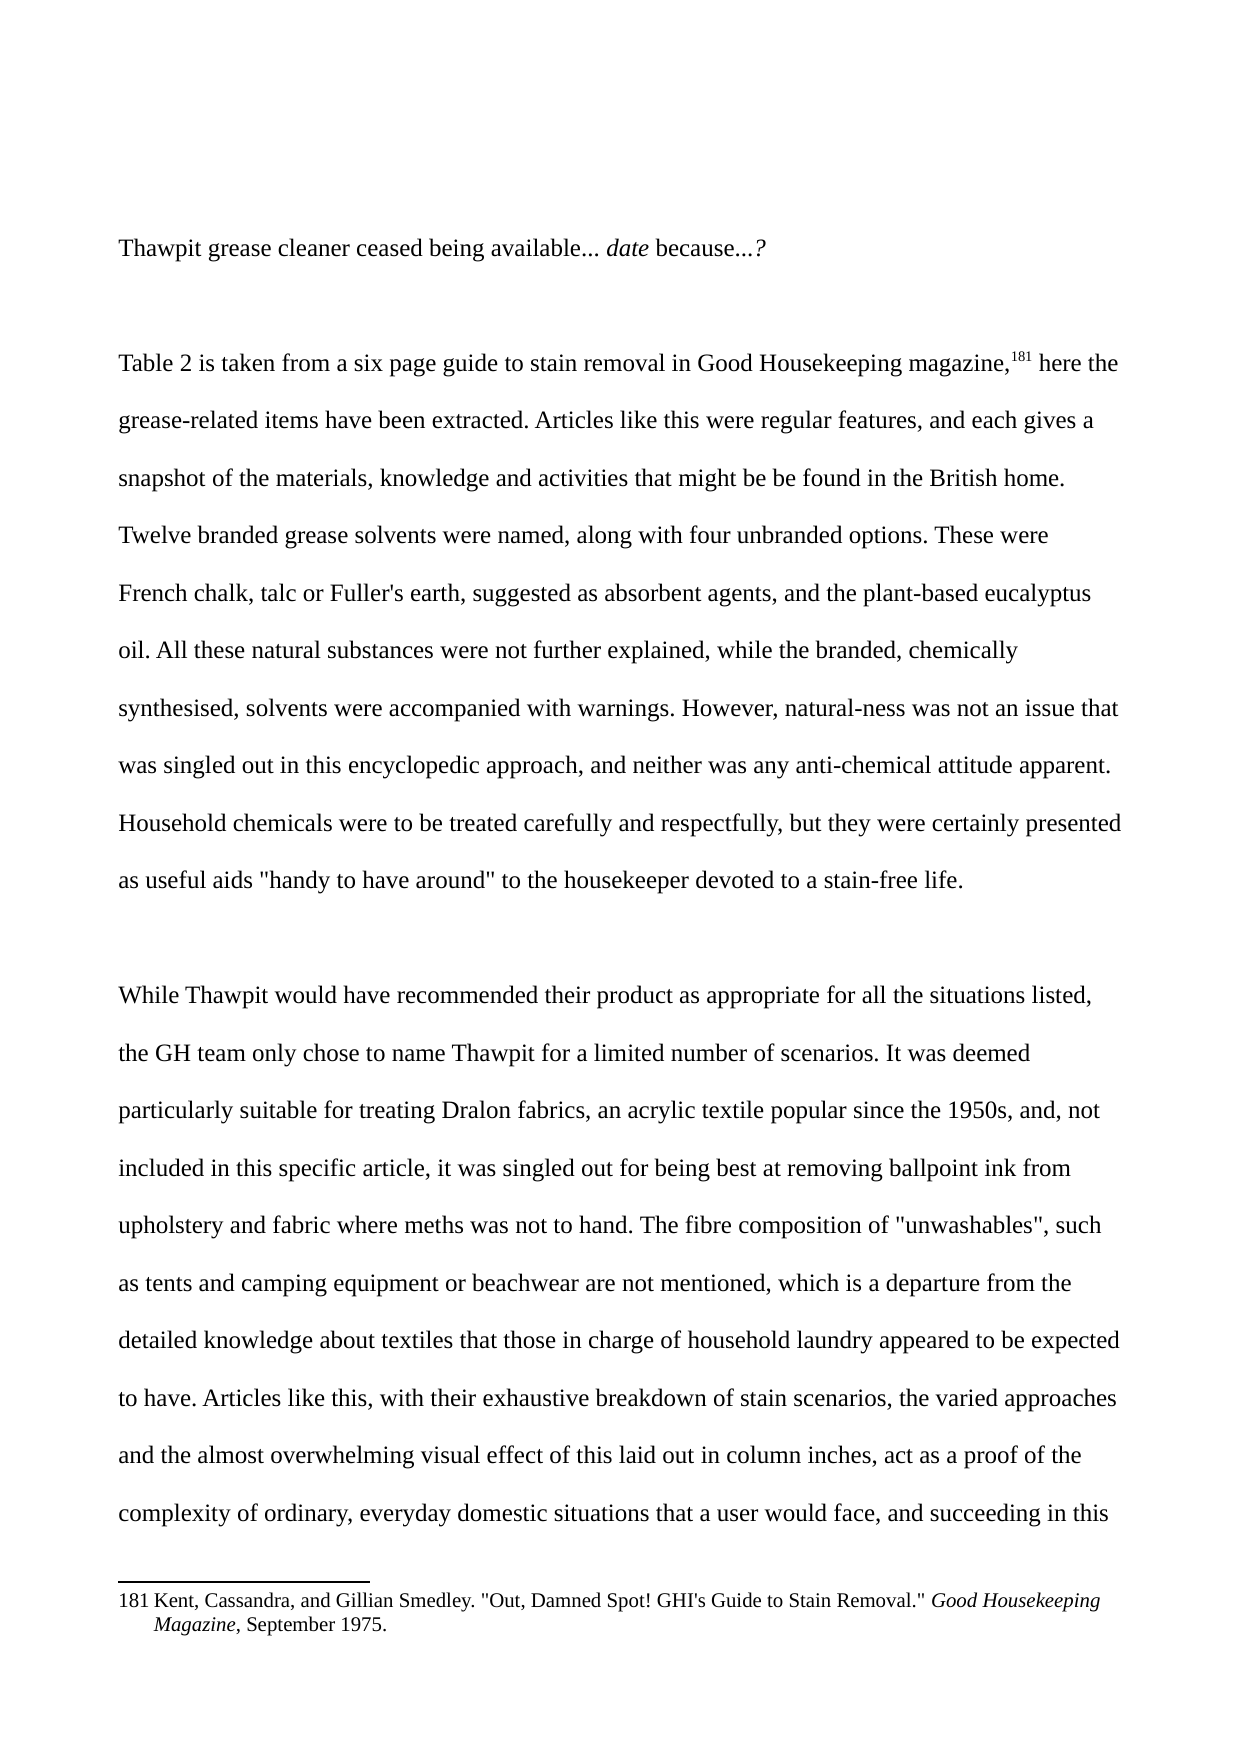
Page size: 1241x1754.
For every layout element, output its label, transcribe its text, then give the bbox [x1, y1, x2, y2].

text Kent, Cassandra, and Gillian Smedley. "Out, Damned Spot! GHI's Guide to Stain Removal." Good Housekeeping Magazine, September 1975. [118, 1588, 1122, 1636]
text Table 2 is taken from a six page guide to stain removal in Good Housekeeping magazine, here the grease-related items have been extracted. Articles like this were regular features, and each gives a snapshot of the materials, knowledge and activities that might be be found in the British home. Twelve branded grease solvents were named, along with four unbranded options. These were French chalk, talc or Fuller's earth, suggested as absorbent agents, and the plant-based eucalyptus oil. All these natural substances were not further explained, while the branded, chemically synthesised, solvents were accompanied with warnings. However, natural-ness was not an issue that was singled out in this encyclopedic approach, and neither was any anti-chemical attitude apparent. Household chemicals were to be treated carefully and respectfully, but they were certainly presented as useful aids "handy to have around" to the housekeeper devoted to a stain-free life. [118, 348, 1122, 894]
text While Thawpit would have recommended their product as appropriate for all the situations listed, the GH team only chose to name Thawpit for a limited number of scenarios. It was deemed particularly suitable for treating Dralon fabrics, an acrylic textile popular since the 1950s, and, not included in this specific article, it was singled out for being best at removing ballpoint ink from upholstery and fabric where meths was not to hand. The fibre composition of "unwashables", such as tents and camping equipment or beachwear are not mentioned, which is a departure from the detailed knowledge about textiles that those in charge of household laundry appeared to be expected to have. Articles like this, with their exhaustive breakdown of stain scenarios, the varied approaches and the almost overwhelming visual effect of this laid out in column inches, act as a proof of the complexity of ordinary, everyday domestic situations that a user would face, and succeeding in this [118, 981, 1122, 1527]
text Thawpit grease cleaner ceased being available... date because...? [118, 233, 1122, 262]
